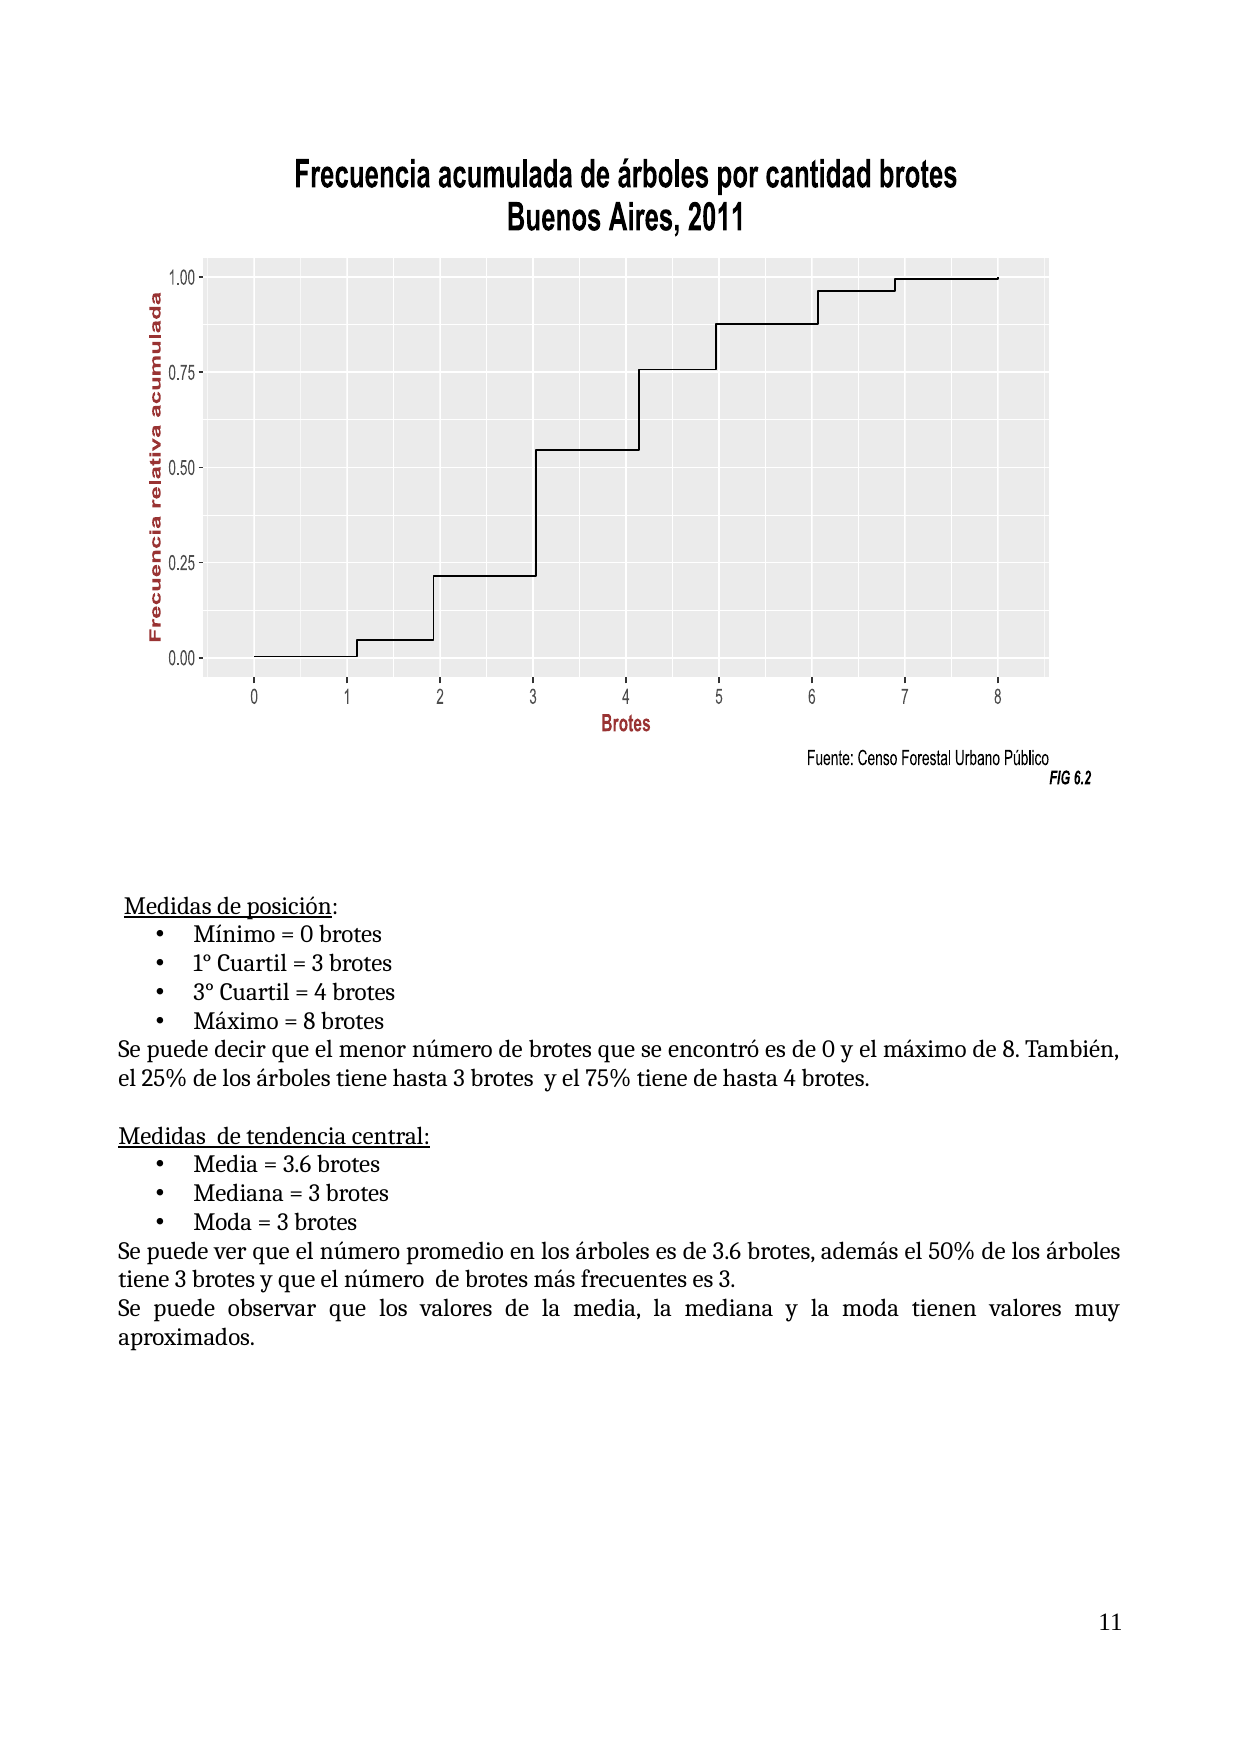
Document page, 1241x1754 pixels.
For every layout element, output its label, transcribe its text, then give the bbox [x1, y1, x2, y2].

list 1° Cuartil = 3 brotes [156, 949, 1122, 978]
list Máximo = 8 brotes [156, 1007, 1122, 1035]
text Se puede observar que los valores de la media, la mediana y la moda tienen valores muy aproximados. [118, 1294, 1122, 1352]
list Media = 3.6 brotes [156, 1150, 1122, 1179]
list Mínimo = 0 brotes [156, 920, 1122, 949]
list 3° Cuartil = 4 brotes [156, 978, 1122, 1007]
text Medidas de posición: [118, 892, 1122, 920]
text Se puede decir que el menor número de brotes que se encontró es de 0 y el máximo de 8. También, el 25% de los árboles tiene hasta 3 brotes y el 75% tiene de hasta 4 brotes. [118, 1035, 1122, 1093]
text Se puede ver que el número promedio en los árboles es de 3.6 brotes, además el 50% de los árboles tiene 3 brotes y que el número de brotes más frecuentes es 3. [118, 1237, 1122, 1294]
text Medidas de tendencia central: [118, 1122, 1122, 1150]
list Moda = 3 brotes [156, 1208, 1122, 1237]
list Mediana = 3 brotes [156, 1179, 1122, 1208]
